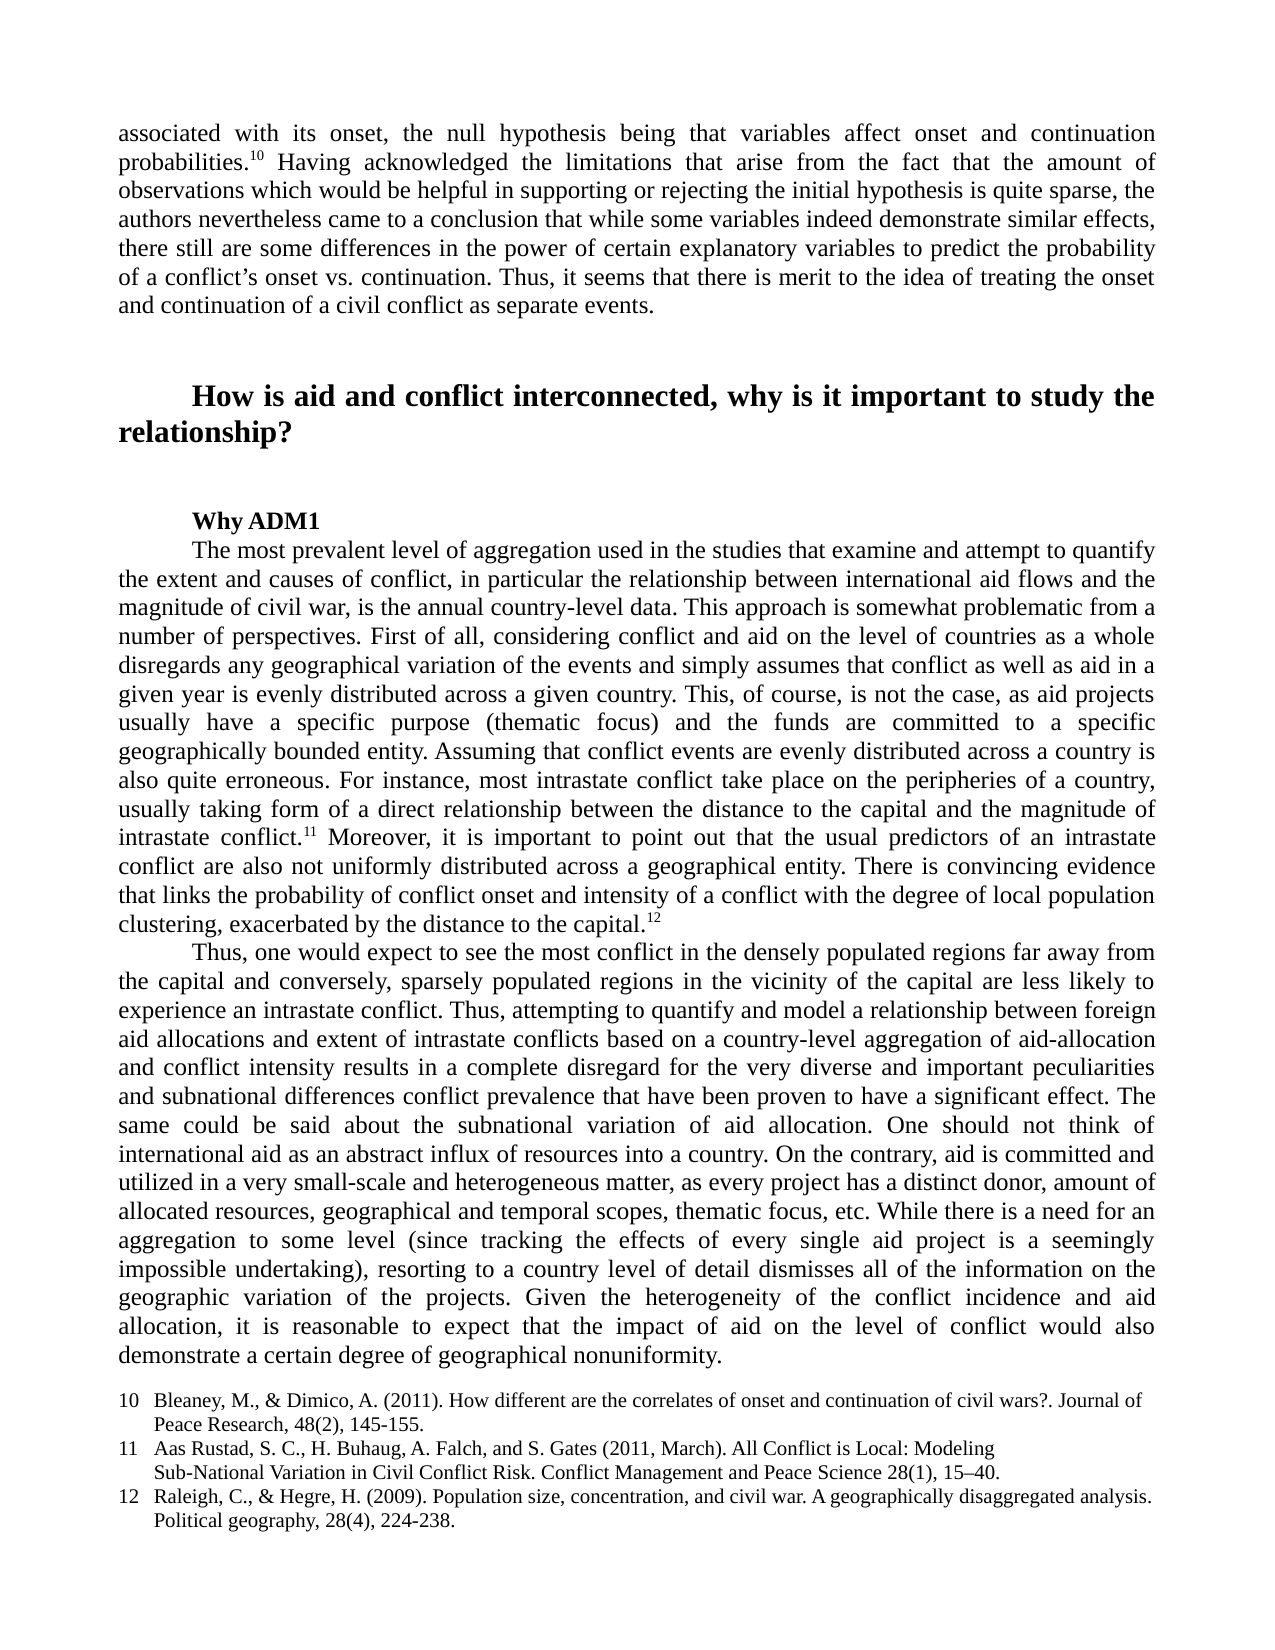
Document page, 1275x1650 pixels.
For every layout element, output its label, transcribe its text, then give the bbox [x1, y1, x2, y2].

text Why ADM1 [118, 506, 1157, 535]
text Thus, one would expect to see the most conflict in the densely populated regions far away from the capital and conversely, sparsely populated regions in the vicinity of the capital are less likely to experience an intrastate conflict. Thus, attempting to quantify and model a relationship between foreign aid allocations and extent of intrastate conflicts based on a country-level aggregation of aid-allocation and conflict intensity results in a complete disregard for the very diverse and important peculiarities and subnational differences conflict prevalence that have been proven to have a significant effect. The same could be said about the subnational variation of aid allocation. One should not think of international aid as an abstract influx of resources into a country. On the contrary, aid is committed and utilized in a very small-scale and heterogeneous matter, as every project has a distinct donor, amount of allocated resources, geographical and temporal scopes, thematic focus, etc. While there is a need for an aggregation to some level (since tracking the effects of every single aid project is a seemingly impossible undertaking), resorting to a country level of detail dismisses all of the information on the geographic variation of the projects. Given the heterogeneity of the conflict incidence and aid allocation, it is reasonable to expect that the impact of aid on the level of conflict would also demonstrate a certain degree of geographical nonuniformity. [118, 937, 1157, 1369]
text associated with its onset, the null hypothesis being that variables affect onset and continuation probabilities. Having acknowledged the limitations that arise from the fact that the amount of observations which would be helpful in supporting or rejecting the initial hypothesis is quite sparse, the authors nevertheless came to a conclusion that while some variables indeed demonstrate similar effects, there still are some differences in the power of certain explanatory variables to predict the probability of a conflict’s onset vs. continuation. Thus, it seems that there is merit to the idea of treating the onset and continuation of a civil conflict as separate events. [118, 118, 1157, 319]
text The most prevalent level of aggregation used in the studies that examine and attempt to quantify the extent and causes of conflict, in particular the relationship between international aid flows and the magnitude of civil war, is the annual country-level data. This approach is somewhat problematic from a number of perspectives. First of all, considering conflict and aid on the level of countries as a whole disregards any geographical variation of the events and simply assumes that conflict as well as aid in a given year is evenly distributed across a given country. This, of course, is not the case, as aid projects usually have a specific purpose (thematic focus) and the funds are committed to a specific geographically bounded entity. Assuming that conflict events are evenly distributed across a country is also quite erroneous. For instance, most intrastate conflict take place on the peripheries of a country, usually taking form of a direct relationship between the distance to the capital and the magnitude of intrastate conflict. Moreover, it is important to point out that the usual predictors of an intrastate conflict are also not uniformly distributed across a geographical entity. There is convincing evidence that links the probability of conflict onset and intensity of a conflict with the degree of local population clustering, exacerbated by the distance to the capital. [118, 535, 1157, 937]
text Raleigh, C., & Hegre, H. (2009). Population size, concentration, and civil war. A geographically disaggregated analysis. Political geography, 28(4), 224-238. [118, 1484, 1157, 1532]
text Aas Rustad, S. C., H. Buhaug, A. Falch, and S. Gates (2011, March). All Conflict is Local: Modeling Sub-National Variation in Civil Conflict Risk. Conflict Management and Peace Science 28(1), 15–40. [118, 1436, 1157, 1484]
text Bleaney, M., & Dimico, A. (2011). How different are the correlates of onset and continuation of civil wars?. Journal of Peace Research, 48(2), 145-155. [118, 1387, 1157, 1436]
text How is aid and conflict interconnected, why is it important to study the relationship? [118, 377, 1157, 449]
